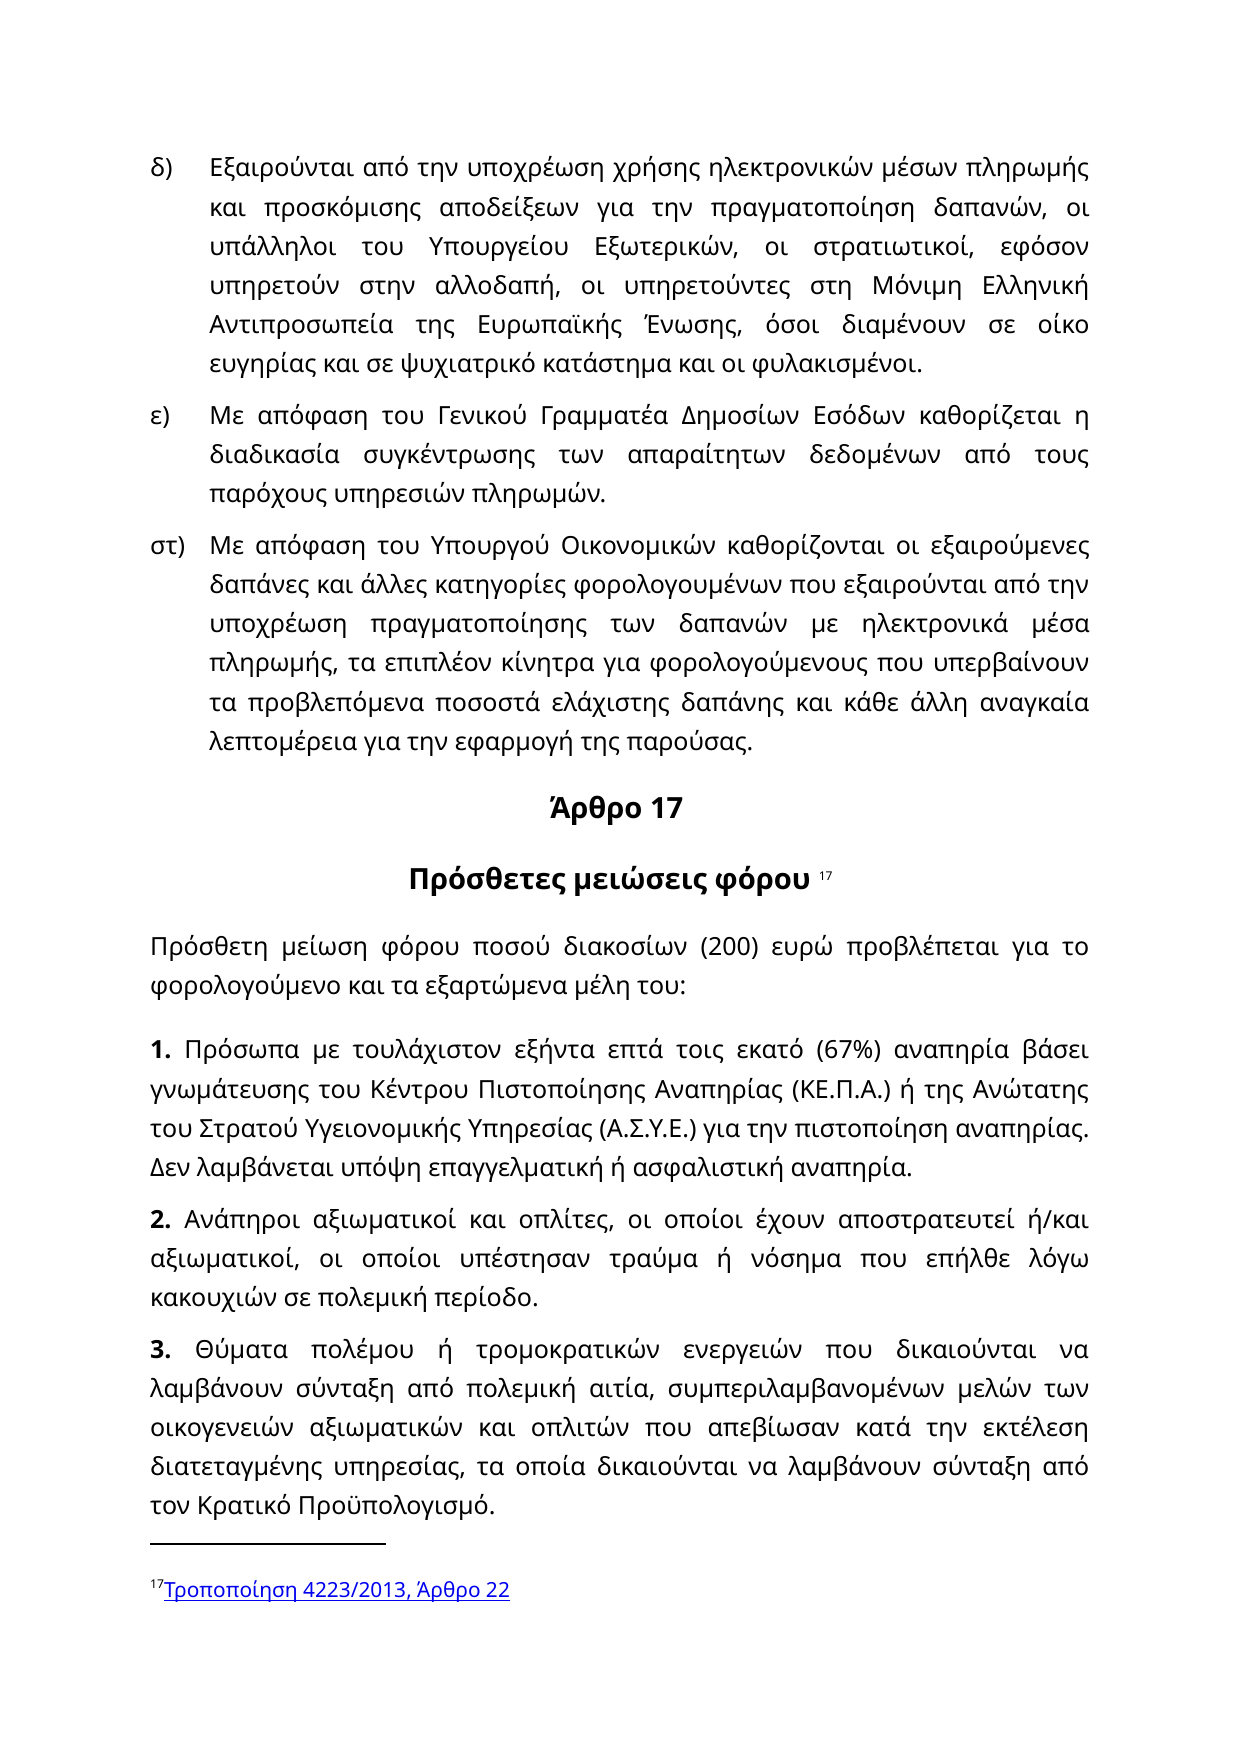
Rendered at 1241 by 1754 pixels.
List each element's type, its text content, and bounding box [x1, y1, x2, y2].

text 3. Θύματα πολέμου ή τρομοκρατικών ενεργειών που δικαιούνται να λαμβάνουν σύνταξη από πολεμική αιτία, συμπεριλαμβανομένων μελών των οικογενειών αξιωματικών και οπλιτών που απεβίωσαν κατά την εκτέλεση διατεταγμένης υπηρεσίας, τα οποία δικαιούνται να λαμβάνουν σύνταξη από τον Κρατικό Προϋπολογισμό. [150, 1331, 1090, 1522]
list στ) Με απόφαση του Υπουργού Οικονομικών καθορίζονται οι εξαιρούμενες δαπάνες και άλλες κατηγορίες φορολογουμένων που εξαιρούνται από την υποχρέωση πραγματοποίησης των δαπανών με ηλεκτρονικά μέσα πληρωμής, τα επιπλέον κίνητρα για φορολογούμενους που υπερβαίνουν τα προβλεπόμενα ποσοστά ελάχιστης δαπάνης και κάθε άλλη αναγκαία λεπτομέρεια για την εφαρμογή της παρούσας. [150, 527, 1090, 757]
list δ) Εξαιρούνται από την υποχρέωση χρήσης ηλεκτρονικών μέσων πληρωμής και προσκόμισης αποδείξεων για την πραγματοποίηση δαπανών, οι υπάλληλοι του Υπουργείου Εξωτερικών, οι στρατιωτικοί, εφόσον υπηρετούν στην αλλοδαπή, οι υπηρετούντες στη Μόνιμη Ελληνική Αντιπροσωπεία της Ευρωπαϊκής Ένωσης, όσοι διαμένουν σε οίκο ευγηρίας και σε ψυχιατρικό κατάστημα και οι φυλακισμένοι. [150, 150, 1090, 380]
text 2. Ανάπηροι αξιωματικοί και οπλίτες, οι οποίοι έχουν αποστρατευτεί ή/και αξιωματικοί, οι οποίοι υπέστησαν τραύμα ή νόσημα που επήλθε λόγω κακουχιών σε πολεμική περίοδο. [150, 1201, 1090, 1314]
subtitle Πρόσθετες μειώσεις φόρου [150, 858, 1090, 898]
list ε) Με απόφαση του Γενικού Γραμματέα Δημοσίων Εσόδων καθορίζεται η διαδικασία συγκέντρωσης των απαραίτητων δεδομένων από τους παρόχους υπηρεσιών πληρωμών. [150, 397, 1090, 510]
text 1. Πρόσωπα με τουλάχιστον εξήντα επτά τοις εκατό (67%) αναπηρία βάσει γνωμάτευσης του Κέντρου Πιστοποίησης Αναπηρίας (ΚΕ.Π.Α.) ή της Ανώτατης του Στρατού Υγειονομικής Υπηρεσίας (Α.Σ.Υ.Ε.) για την πιστοποίηση αναπηρίας. Δεν λαμβάνεται υπόψη επαγγελματική ή ασφαλιστική αναπηρία. [150, 1032, 1090, 1184]
text Πρόσθετη μείωση φόρου ποσού διακοσίων (200) ευρώ προβλέπεται για το φορολογούμενο και τα εξαρτώμενα μέλη του: [150, 929, 1090, 1002]
subtitle Άρθρο 17 [150, 787, 1090, 827]
text Τροποποίηση 4223/2013, Άρθρο 22 [150, 1576, 1090, 1604]
